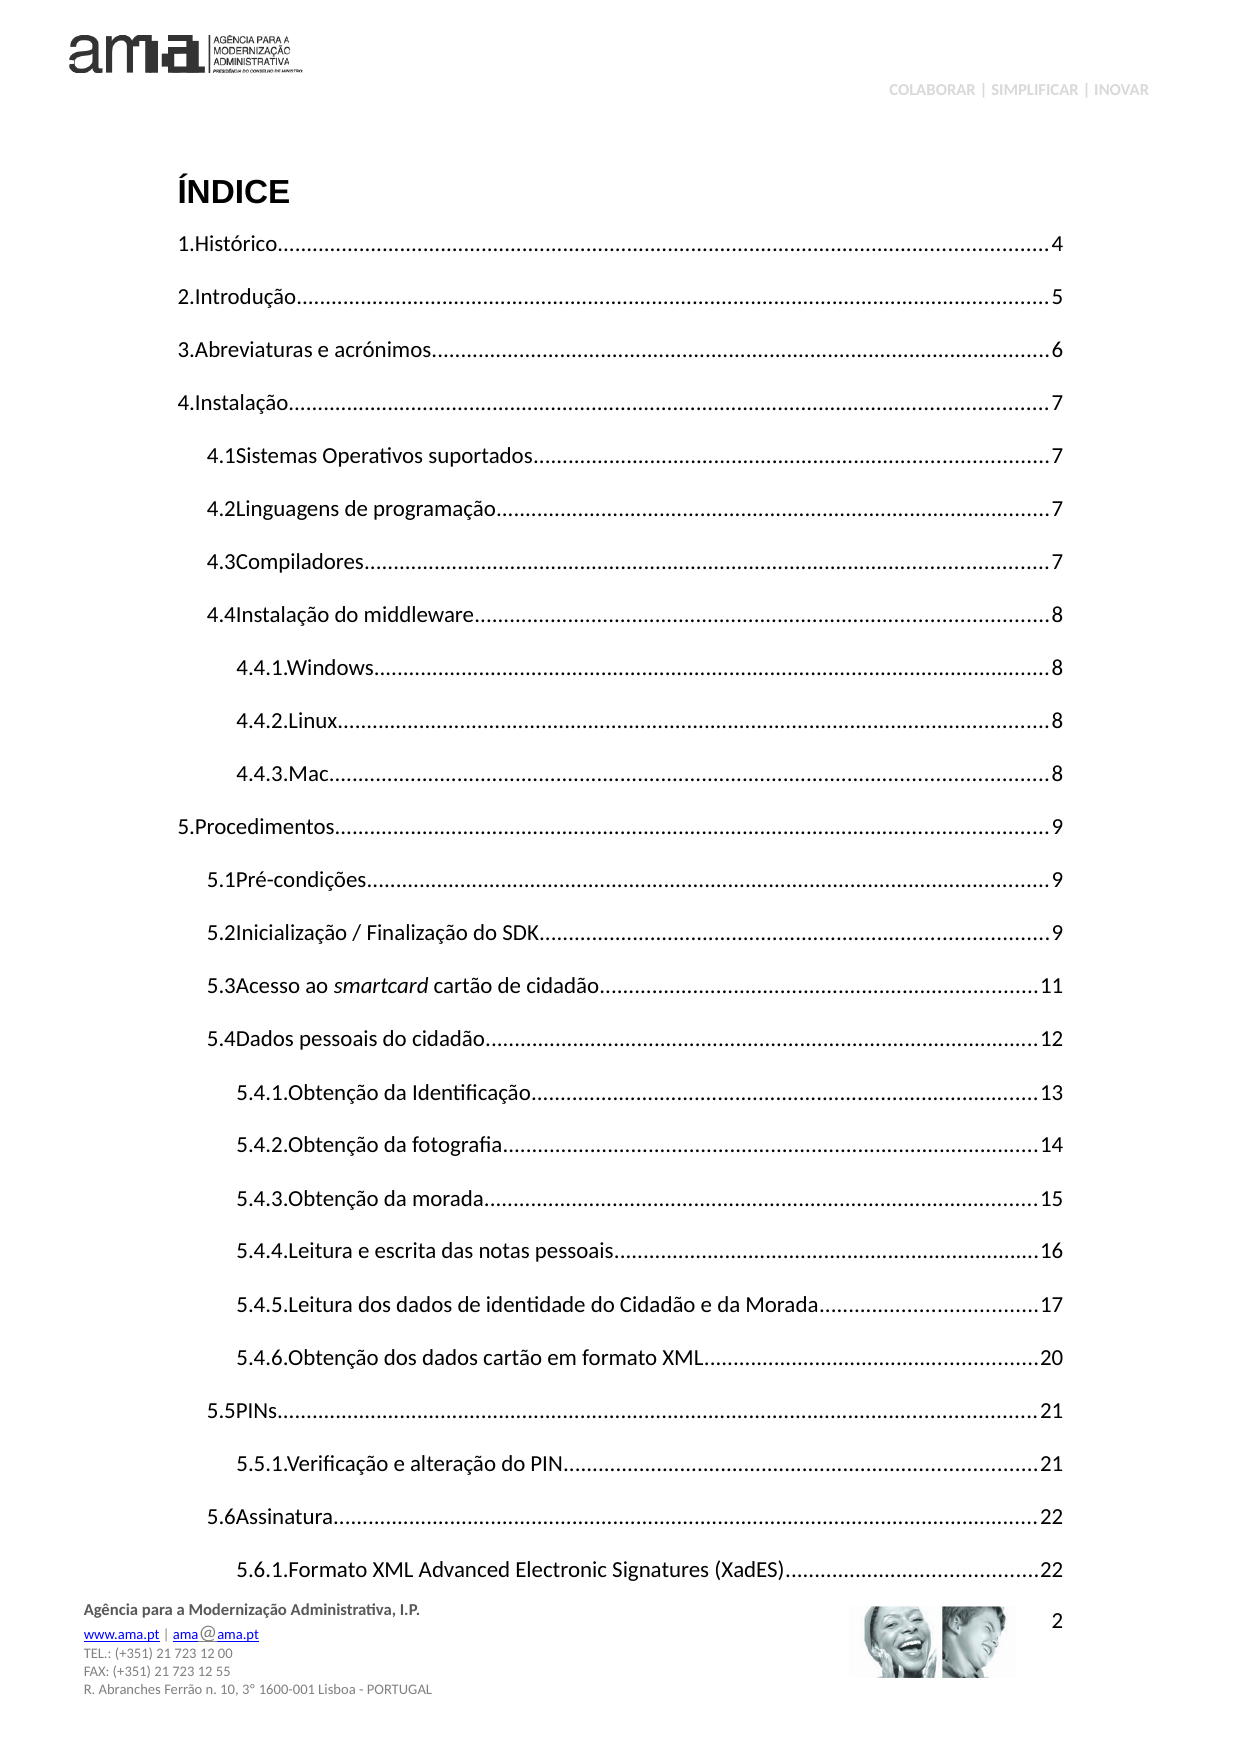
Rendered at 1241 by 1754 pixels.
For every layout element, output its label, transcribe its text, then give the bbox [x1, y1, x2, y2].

subtitle ÍNDICE [177, 173, 1063, 211]
text 5.4.4.Leitura e escrita das notas pessoais 16 [236, 1237, 1063, 1265]
text 5.6Assinatura 22 [207, 1502, 1063, 1530]
text 3.Abreviaturas e acrónimos 6 [177, 335, 1063, 363]
text 5.4.3.Obtenção da morada 15 [236, 1184, 1063, 1212]
text 4.Instalação 7 [177, 388, 1063, 416]
picture [849, 1606, 1017, 1678]
text 2.Introdução 5 [177, 282, 1063, 310]
text 5.5.1.Verificação e alteração do PIN 21 [236, 1449, 1063, 1477]
text 5.3Acesso ao smartcard cartão de cidadão 11 [207, 972, 1063, 999]
text 4.4Instalação do middleware 8 [207, 600, 1063, 628]
text 4.4.2.Linux 8 [236, 706, 1063, 734]
text 4.2Linguagens de programação 7 [207, 494, 1063, 522]
text 4.3Compiladores 7 [207, 547, 1063, 575]
text 5.6.1.Formato XML Advanced Electronic Signatures (XadES) 22 [236, 1555, 1063, 1583]
text 4.4.3.Mac 8 [236, 759, 1063, 787]
text 5.4.5.Leitura dos dados de identidade do Cidadão e da Morada 17 [236, 1290, 1063, 1318]
text 1.Histórico 4 [177, 229, 1063, 257]
text 5.5PINs 21 [207, 1396, 1063, 1424]
text 5.4.6.Obtenção dos dados cartão em formato XML 20 [236, 1343, 1063, 1371]
text 5.Procedimentos 9 [177, 812, 1063, 841]
text 5.1Pré-condições 9 [207, 866, 1063, 893]
text 4.1Sistemas Operativos suportados 7 [207, 441, 1063, 469]
text 5.4.1.Obtenção da Identificação 13 [236, 1078, 1063, 1106]
text 4.4.1.Windows 8 [236, 653, 1063, 681]
text 5.4.2.Obtenção da fotografia 14 [236, 1131, 1063, 1159]
text 5.2Inicialização / Finalização do SDK 9 [207, 918, 1063, 947]
picture [69, 35, 303, 73]
text 5.4Dados pessoais do cidadão 12 [207, 1024, 1063, 1053]
